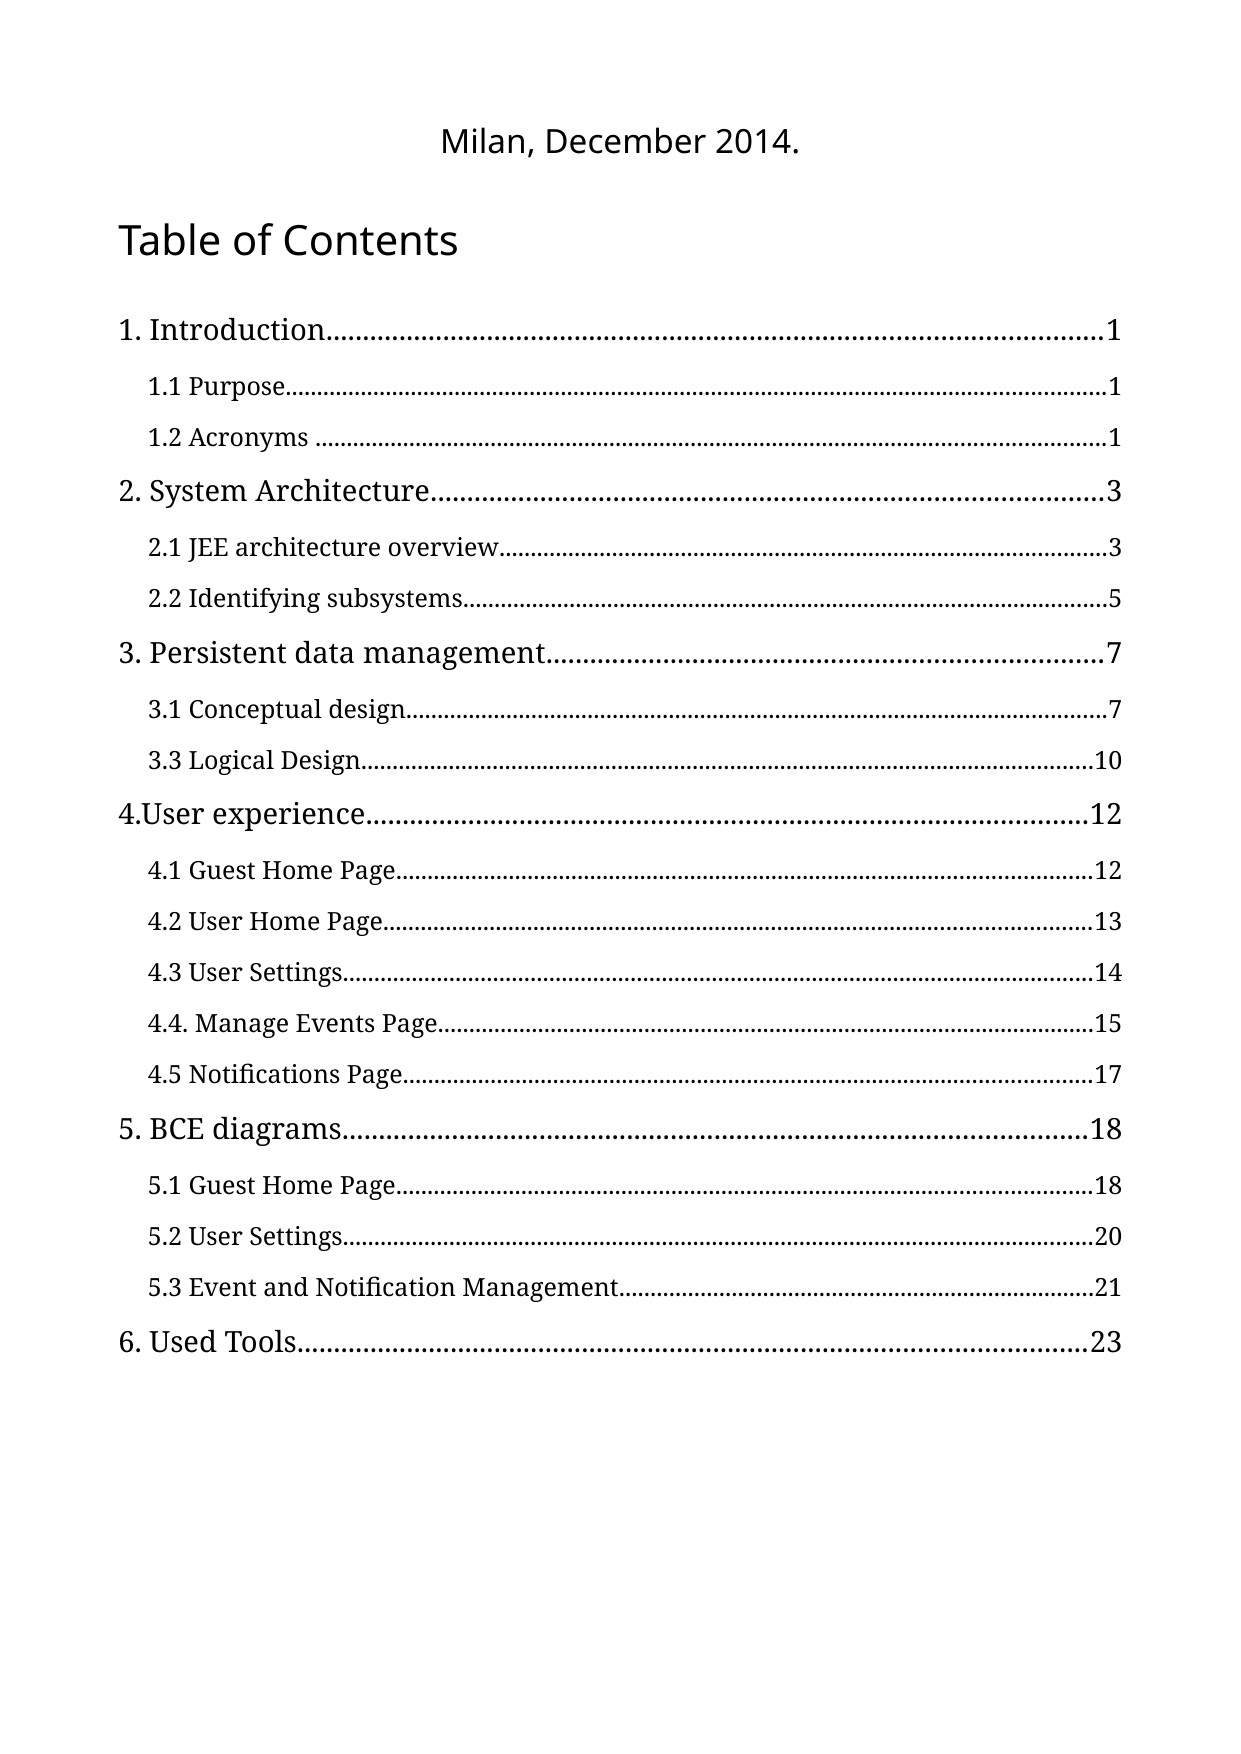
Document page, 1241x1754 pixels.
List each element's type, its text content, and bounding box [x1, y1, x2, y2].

text 3.1 Conceptual design 7 [148, 691, 1122, 726]
text 1.1 Purpose 1 [148, 368, 1122, 402]
subtitle Table of Contents [118, 211, 1122, 268]
text 6. Used Tools 23 [118, 1321, 1122, 1361]
text 3.3 Logical Design 10 [148, 742, 1122, 777]
text 5.3 Event and Notification Management 21 [148, 1270, 1122, 1304]
text 5.1 Guest Home Page 18 [148, 1168, 1122, 1202]
text 4.1 Guest Home Page 12 [148, 853, 1122, 887]
text 4.3 User Settings 14 [148, 955, 1122, 989]
text 5. BCE diagrams 18 [118, 1108, 1122, 1148]
text 2.2 Identifying subsystems 5 [148, 581, 1122, 615]
text 4.5 Notifications Page 17 [148, 1057, 1122, 1091]
text 2. System Architecture 3 [118, 470, 1122, 510]
text 5.2 User Settings 20 [148, 1219, 1122, 1253]
text 3. Persistent data management 7 [118, 632, 1122, 672]
text 4.2 User Home Page 13 [148, 904, 1122, 938]
text Milan, December 2014. [118, 118, 1122, 163]
text 1. Introduction 1 [118, 309, 1122, 348]
text 4.4. Manage Events Page 15 [148, 1006, 1122, 1040]
text 1.2 Acronyms 1 [148, 419, 1122, 453]
text 2.1 JEE architecture overview 3 [148, 530, 1122, 564]
text 4.User experience 12 [118, 793, 1122, 833]
